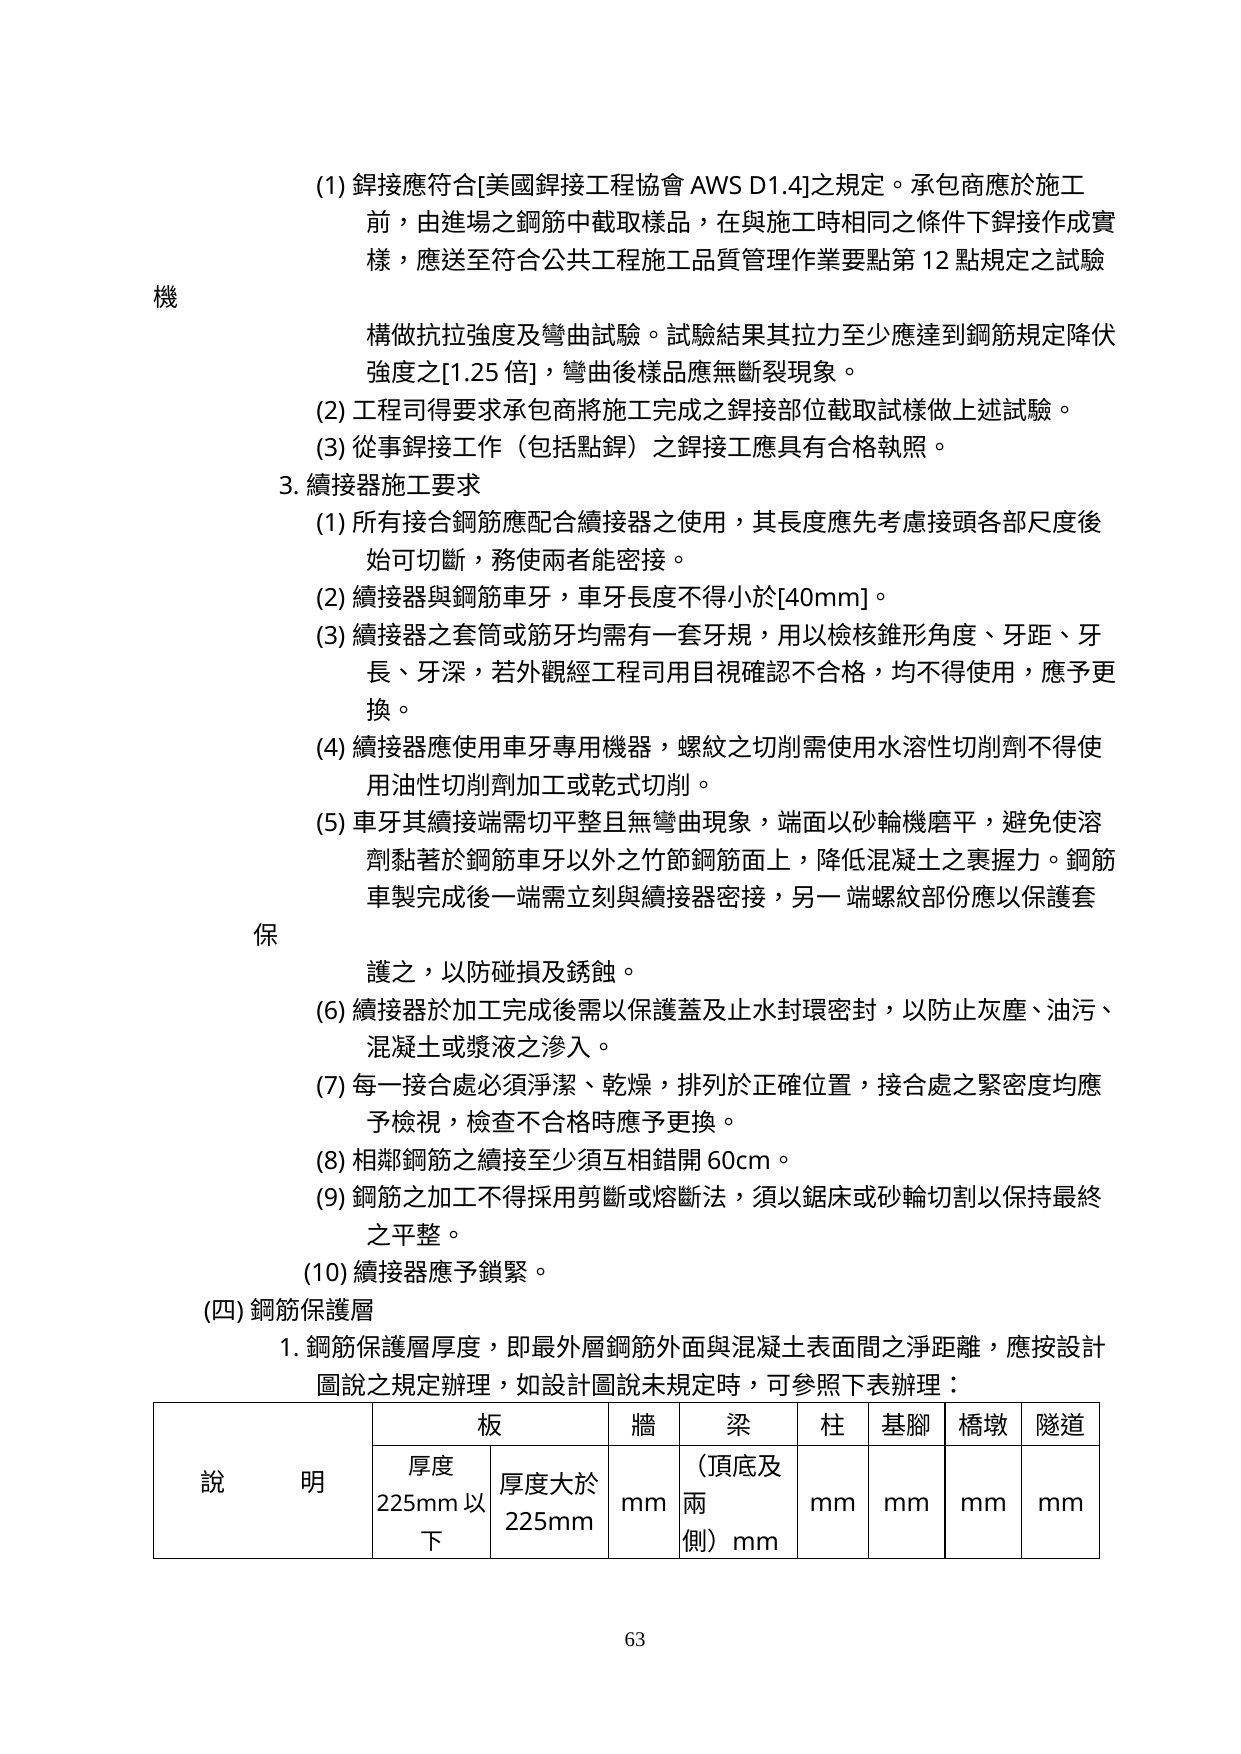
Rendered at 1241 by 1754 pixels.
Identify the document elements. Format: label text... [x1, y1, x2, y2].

text 前，由進場之鋼筋中截取樣品，在與施工時相同之條件下銲接作成實 [153, 202, 1116, 239]
table_header 牆 [609, 1403, 679, 1444]
text 劑黏著於鋼筋車牙以外之竹節鋼筋面上，降低混凝土之裹握力。鋼筋 [253, 839, 1116, 877]
table_cell mm [869, 1446, 944, 1558]
table_header 柱 [798, 1403, 868, 1444]
text (四) 鋼筋保護層 [153, 1289, 1116, 1327]
text 1. 鋼筋保護層厚度，即最外層鋼筋外面與混凝土表面間之淨距離，應按設計 [153, 1327, 1116, 1364]
text 樣，應送至符合公共工程施工品質管理作業要點第12點規定之試驗機 [153, 239, 1116, 314]
text 圖說之規定辦理，如設計圖說未規定時，可參照下表辦理： [153, 1364, 1116, 1402]
text (1) 銲接應符合[美國銲接工程協會AWS D1.4]之規定。承包商應於施工 [153, 164, 1116, 202]
table_header 隧道 [1022, 1403, 1099, 1444]
text 車製完成後一端需立刻與續接器密接，另一 端螺紋部份應以保護套保 [253, 877, 1116, 952]
table_header 梁 [680, 1403, 797, 1444]
table_cell 厚度大於225mm [491, 1446, 608, 1558]
table_cell 厚度225mm以下 [373, 1446, 490, 1558]
text (10) 續接器應予鎖緊。 [153, 1252, 1116, 1289]
table_cell mm [609, 1446, 679, 1558]
text (7) 每一接合處必須淨潔、乾燥，排列於正確位置，接合處之緊密度均應 [253, 1064, 1116, 1102]
text 之平整。 [153, 1214, 1116, 1252]
text 換。 [253, 689, 1116, 727]
text 構做抗拉強度及彎曲試驗。試驗結果其拉力至少應達到鋼筋規定降伏 [153, 314, 1116, 352]
text 護之，以防碰損及銹蝕。 [253, 952, 1116, 989]
table_header 說 明 [154, 1403, 372, 1558]
table_header 基腳 [869, 1403, 944, 1444]
text (6) 續接器於加工完成後需以保護蓋及止水封環密封，以防止灰塵、油污、 [253, 989, 1116, 1027]
text (3) 從事銲接工作（包括點銲）之銲接工應具有合格執照。 [153, 427, 1116, 464]
text (4) 續接器應使用車牙專用機器，螺紋之切削需使用水溶性切削劑不得使 [253, 727, 1116, 764]
table_cell （頂底及兩側）mm [680, 1446, 797, 1558]
text (3) 續接器之套筒或筋牙均需有一套牙規，用以檢核錐形角度、牙距、牙 [253, 614, 1116, 652]
table_header 板 [373, 1403, 608, 1444]
text (1) 所有接合鋼筋應配合續接器之使用，其長度應先考慮接頭各部尺度後 [153, 502, 1116, 539]
text (2) 續接器與鋼筋車牙，車牙長度不得小於[40mm]。 [153, 577, 1116, 614]
text (8) 相鄰鋼筋之續接至少須互相錯開60cm。 [153, 1139, 1116, 1177]
text (5) 車牙其續接端需切平整且無彎曲現象，端面以砂輪機磨平，避免使溶 [253, 802, 1116, 839]
text 用油性切削劑加工或乾式切削。 [253, 764, 1116, 802]
table_cell mm [798, 1446, 868, 1558]
text (2) 工程司得要求承包商將施工完成之銲接部位截取試樣做上述試驗。 [153, 389, 1116, 427]
text 3. 續接器施工要求 [153, 464, 1116, 502]
text 強度之[1.25倍]，彎曲後樣品應無斷裂現象。 [153, 352, 1116, 389]
table_cell mm [946, 1446, 1021, 1558]
text (9) 鋼筋之加工不得採用剪斷或熔斷法，須以鋸床或砂輪切割以保持最終 [153, 1177, 1116, 1214]
table_cell mm [1022, 1446, 1099, 1558]
text 始可切斷，務使兩者能密接。 [153, 539, 1116, 577]
text 長、牙深，若外觀經工程司用目視確認不合格，均不得使用，應予更 [253, 652, 1116, 689]
table_header 橋墩 [946, 1403, 1021, 1444]
text 予檢視，檢查不合格時應予更換。 [253, 1102, 1116, 1139]
text 混凝土或漿液之滲入。 [253, 1027, 1116, 1064]
